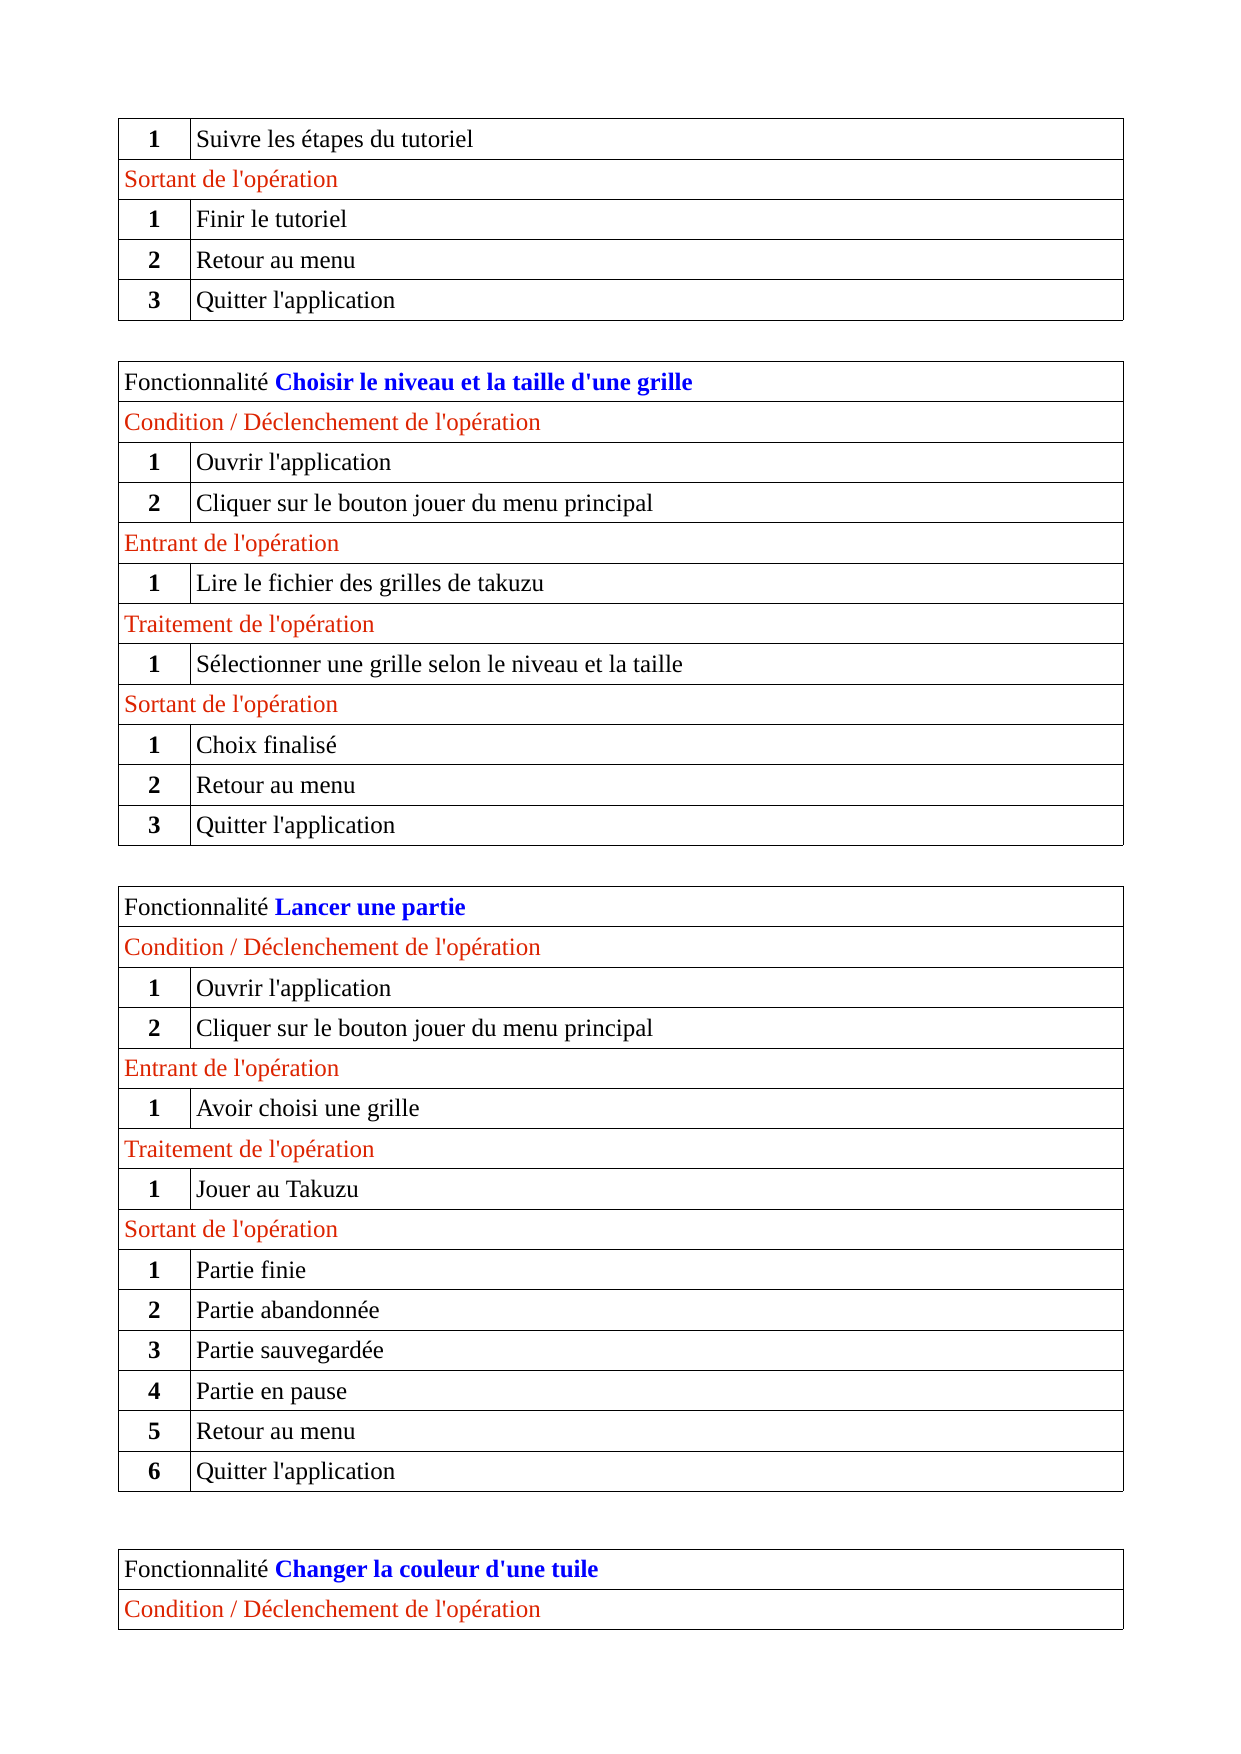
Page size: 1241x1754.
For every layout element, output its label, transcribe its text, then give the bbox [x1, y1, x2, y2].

table_cell Cliquer sur le bouton jouer du menu principal [191, 483, 1123, 522]
table_cell Jouer au Takuzu [191, 1169, 1123, 1209]
table_cell Condition / Déclenchement de l'opération [119, 1590, 1123, 1629]
table_cell 1 [119, 119, 190, 158]
table_cell Cliquer sur le bouton jouer du menu principal [191, 1008, 1123, 1047]
table_cell Choix finalisé [191, 725, 1123, 764]
table_cell Partie finie [191, 1250, 1123, 1289]
table_cell 1 [119, 644, 190, 683]
table_cell Finir le tutoriel [191, 200, 1123, 239]
table_cell 2 [119, 765, 190, 804]
table_cell 3 [119, 1331, 190, 1370]
table_cell 1 [119, 1169, 190, 1209]
table_cell 1 [119, 1250, 190, 1289]
table_cell 2 [119, 240, 190, 279]
table_cell Quitter l'application [191, 280, 1123, 320]
table_cell Sortant de l'opération [119, 160, 1123, 199]
table_cell Ouvrir l'application [191, 968, 1123, 1007]
table_cell Partie en pause [191, 1371, 1123, 1410]
table_cell 4 [119, 1371, 190, 1410]
table_cell Partie sauvegardée [191, 1331, 1123, 1370]
table_cell 6 [119, 1452, 190, 1491]
table_cell 3 [119, 806, 190, 845]
table_cell Suivre les étapes du tutoriel [191, 119, 1123, 158]
table_cell Sortant de l'opération [119, 1210, 1123, 1249]
table_cell Retour au menu [191, 765, 1123, 804]
table_cell Sélectionner une grille selon le niveau et la taille [191, 644, 1123, 683]
table_cell 3 [119, 280, 190, 320]
table_cell 5 [119, 1411, 190, 1451]
table_cell 1 [119, 968, 190, 1007]
table_cell Traitement de l'opération [119, 1129, 1123, 1168]
table_cell Lire le fichier des grilles de takuzu [191, 564, 1123, 603]
table_header Fonctionnalité Lancer une partie [119, 887, 1123, 926]
table_cell Quitter l'application [191, 806, 1123, 845]
table_cell Partie abandonnée [191, 1290, 1123, 1329]
table_cell 1 [119, 1089, 190, 1128]
table_header Fonctionnalité Choisir le niveau et la taille d'une grille [119, 362, 1123, 401]
table_cell Condition / Déclenchement de l'opération [119, 927, 1123, 967]
table_cell Entrant de l'opération [119, 1049, 1123, 1088]
table_cell 1 [119, 200, 190, 239]
table_cell Retour au menu [191, 1411, 1123, 1451]
table_cell Quitter l'application [191, 1452, 1123, 1491]
table_cell Sortant de l'opération [119, 685, 1123, 724]
table_cell Avoir choisi une grille [191, 1089, 1123, 1128]
table_cell Entrant de l'opération [119, 523, 1123, 563]
table_cell Retour au menu [191, 240, 1123, 279]
table_cell Condition / Déclenchement de l'opération [119, 402, 1123, 442]
table_cell 1 [119, 725, 190, 764]
table_cell Ouvrir l'application [191, 443, 1123, 482]
table_cell 2 [119, 1008, 190, 1047]
table_cell 1 [119, 443, 190, 482]
table_cell 2 [119, 483, 190, 522]
table_header Fonctionnalité Changer la couleur d'une tuile [119, 1550, 1123, 1589]
table_cell 2 [119, 1290, 190, 1329]
table_cell 1 [119, 564, 190, 603]
table_cell Traitement de l'opération [119, 604, 1123, 643]
